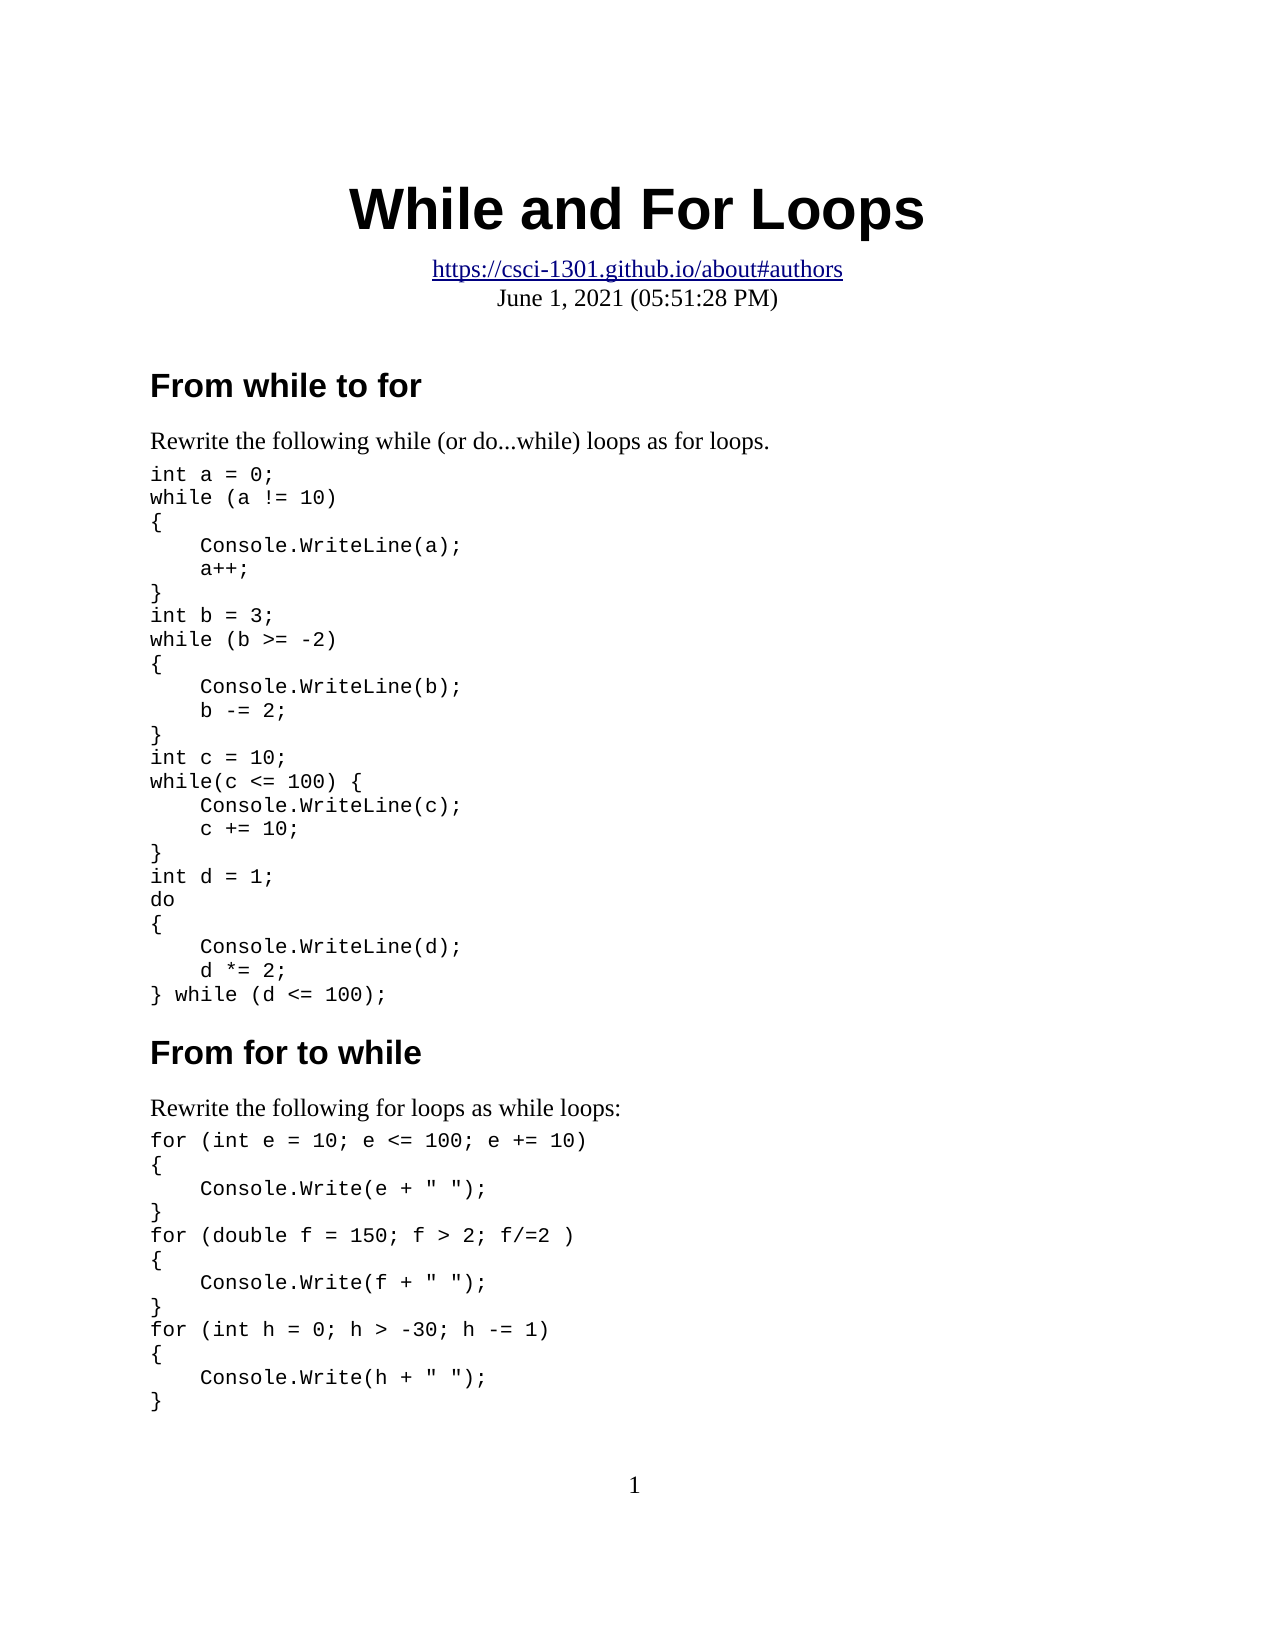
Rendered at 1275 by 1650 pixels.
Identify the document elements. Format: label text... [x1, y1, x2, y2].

text while(c <= 100) { [150, 771, 1125, 795]
text while (a != 10) [150, 487, 1125, 511]
text } [150, 842, 1125, 866]
text { [150, 511, 1125, 534]
text Rewrite the following while (or do...while) loops as for loops. [150, 426, 1125, 455]
text for (int h = 0; h > -30; h -= 1) [150, 1319, 1125, 1343]
text do [150, 889, 1125, 913]
title While and For Loops [150, 175, 1125, 242]
text Console.WriteLine(b); [150, 676, 1125, 700]
text { [150, 1343, 1125, 1367]
text int c = 10; [150, 747, 1125, 771]
text June 1, 2021 (05:51:28 PM) [150, 283, 1125, 312]
text } [150, 1390, 1125, 1414]
text } while (d <= 100); [150, 984, 1125, 1007]
text d *= 2; [150, 960, 1125, 984]
text } [150, 1296, 1125, 1319]
text Console.WriteLine(c); [150, 795, 1125, 818]
text b -= 2; [150, 700, 1125, 724]
subtitle From while to for [150, 366, 1125, 404]
text { [150, 913, 1125, 937]
text Console.Write(e + " "); [150, 1178, 1125, 1201]
text a++; [150, 558, 1125, 582]
text } [150, 582, 1125, 606]
text for (int e = 10; e <= 100; e += 10) [150, 1130, 1125, 1154]
text for (double f = 150; f > 2; f/=2 ) [150, 1225, 1125, 1248]
text Console.Write(f + " "); [150, 1272, 1125, 1296]
text Console.Write(h + " "); [150, 1367, 1125, 1390]
text { [150, 1154, 1125, 1178]
text c += 10; [150, 818, 1125, 842]
text Console.WriteLine(a); [150, 534, 1125, 558]
text int d = 1; [150, 866, 1125, 889]
text int a = 0; [150, 464, 1125, 487]
text https://csci-1301.github.io/about#authors [150, 254, 1125, 283]
text Rewrite the following for loops as while loops: [150, 1093, 1125, 1121]
text } [150, 724, 1125, 747]
text { [150, 653, 1125, 676]
subtitle From for to while [150, 1032, 1125, 1071]
text while (b >= -2) [150, 629, 1125, 653]
text } [150, 1201, 1125, 1225]
text Console.WriteLine(d); [150, 937, 1125, 960]
text { [150, 1248, 1125, 1272]
text int b = 3; [150, 606, 1125, 629]
